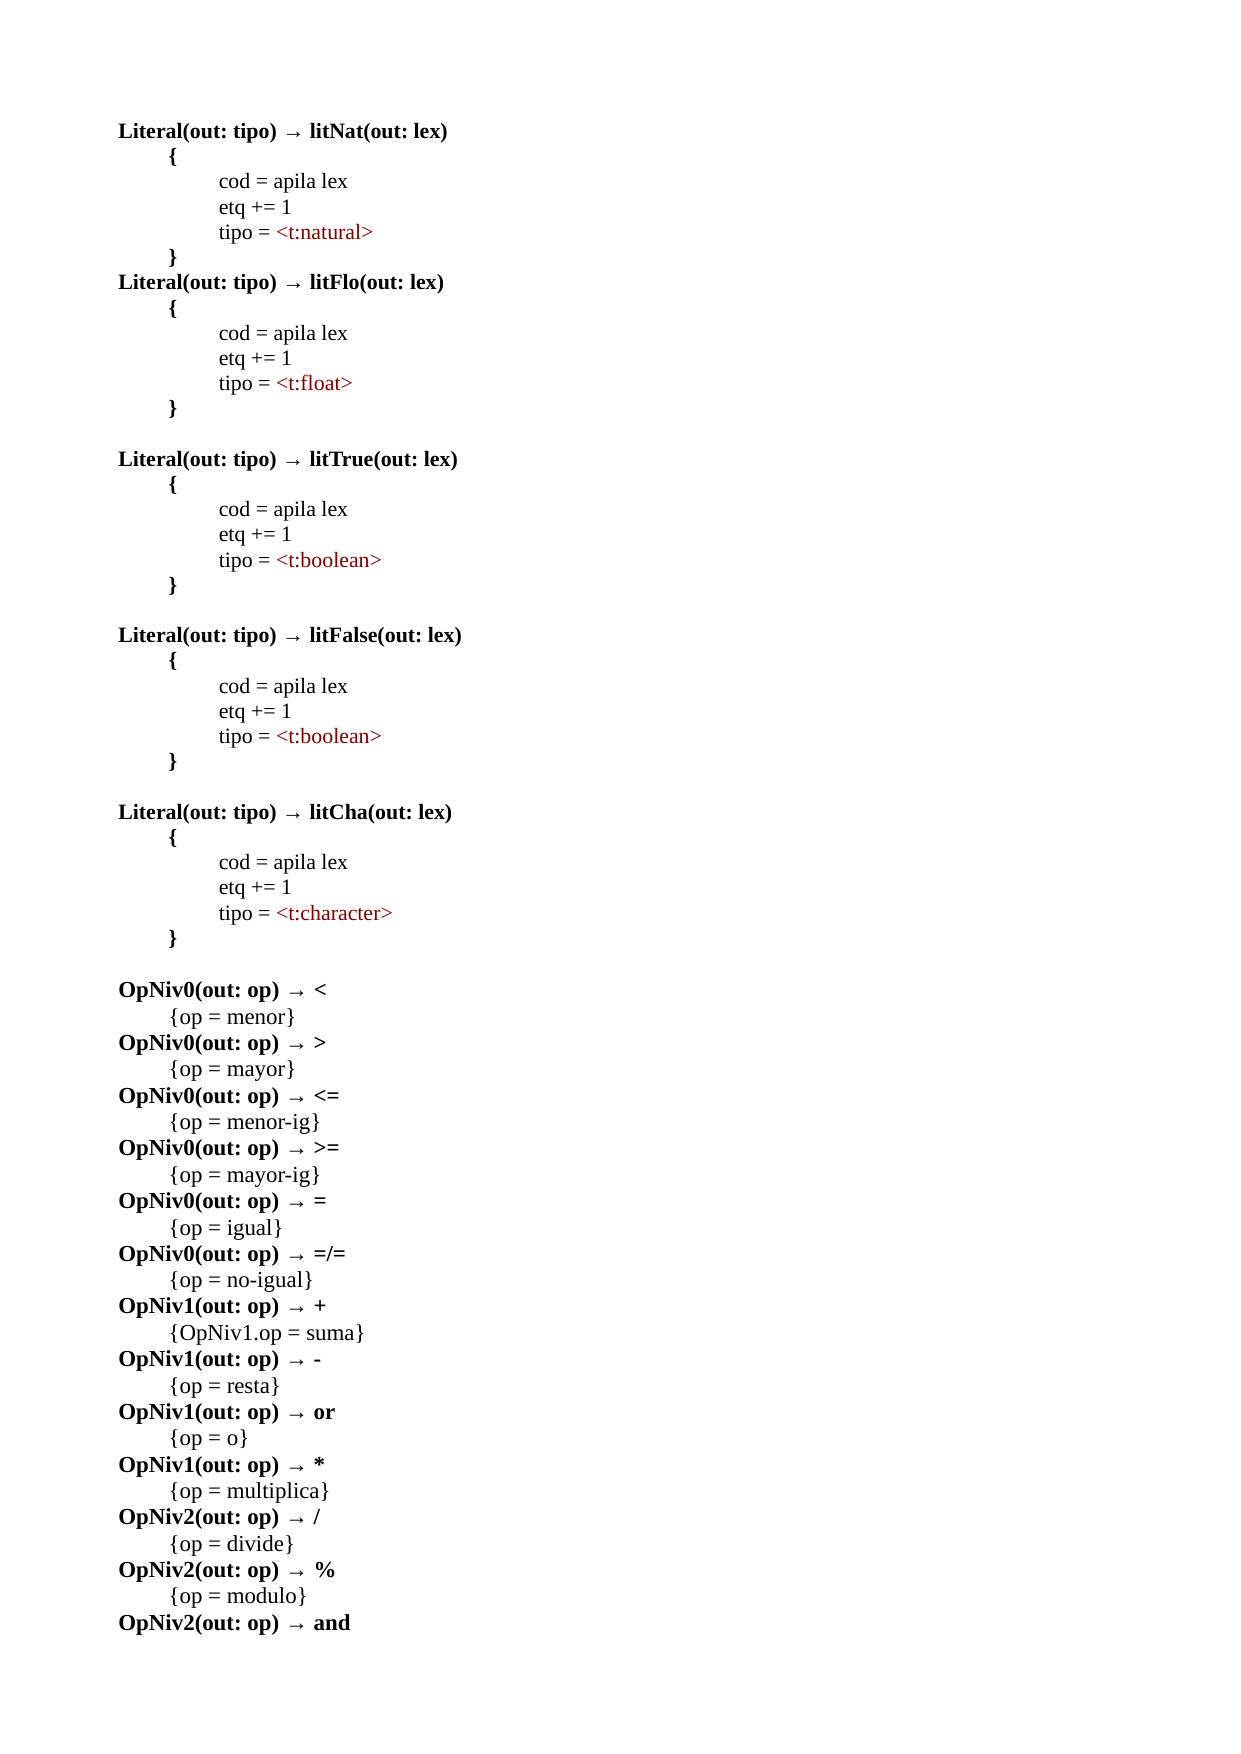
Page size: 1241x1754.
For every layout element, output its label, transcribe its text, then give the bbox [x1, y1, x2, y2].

text etq += 1 [168, 345, 1122, 370]
text OpNiv2(out: op) → % [118, 1556, 1122, 1582]
text } [168, 925, 1122, 950]
text tipo = <t:character> [168, 899, 1122, 925]
text Literal(out: tipo) → litNat(out: lex) [118, 118, 1122, 143]
text cod = apila lex [168, 168, 1122, 194]
text Literal(out: tipo) → litFlo(out: lex) [118, 269, 1122, 294]
text {op = menor} [118, 1003, 1122, 1029]
text {op = divide} [118, 1530, 1122, 1556]
text {op = menor-ig} [118, 1108, 1122, 1134]
text etq += 1 [168, 698, 1122, 723]
text cod = apila lex [168, 496, 1122, 521]
text etq += 1 [168, 194, 1122, 219]
text { [168, 824, 1122, 849]
text {op = resta} [118, 1372, 1122, 1398]
text tipo = <t:natural> [168, 219, 1122, 244]
text { [168, 647, 1122, 673]
text tipo = <t:boolean> [168, 547, 1122, 572]
text { [168, 471, 1122, 496]
text {op = multiplica} [118, 1477, 1122, 1503]
text OpNiv1(out: op) → or [118, 1398, 1122, 1424]
text cod = apila lex [168, 320, 1122, 345]
text { [168, 294, 1122, 320]
text cod = apila lex [168, 849, 1122, 874]
text {op = modulo} [118, 1582, 1122, 1609]
text OpNiv1(out: op) → - [118, 1345, 1122, 1372]
text Literal(out: tipo) → litTrue(out: lex) [118, 446, 1122, 471]
text OpNiv2(out: op) → and [118, 1609, 1122, 1635]
text tipo = <t:boolean> [168, 723, 1122, 748]
text {op = o} [118, 1424, 1122, 1451]
text OpNiv2(out: op) → / [118, 1503, 1122, 1530]
text OpNiv1(out: op) → + [118, 1293, 1122, 1319]
text OpNiv0(out: op) → =/= [118, 1240, 1122, 1266]
text Literal(out: tipo) → litCha(out: lex) [118, 799, 1122, 824]
text OpNiv0(out: op) → > [118, 1029, 1122, 1055]
text tipo = <t:float> [168, 370, 1122, 395]
text etq += 1 [168, 874, 1122, 899]
text {op = no-igual} [118, 1266, 1122, 1293]
text { [168, 143, 1122, 168]
text {OpNiv1.op = suma} [118, 1319, 1122, 1345]
text Literal(out: tipo) → litFalse(out: lex) [118, 622, 1122, 647]
text OpNiv0(out: op) → < [118, 976, 1122, 1003]
text {op = mayor} [118, 1055, 1122, 1082]
text etq += 1 [168, 521, 1122, 547]
text {op = mayor-ig} [118, 1161, 1122, 1187]
text } [168, 244, 1122, 269]
text {op = igual} [118, 1213, 1122, 1240]
text } [168, 572, 1122, 597]
text OpNiv0(out: op) → <= [118, 1082, 1122, 1108]
text OpNiv1(out: op) → * [118, 1451, 1122, 1477]
text } [168, 748, 1122, 773]
text OpNiv0(out: op) → >= [118, 1134, 1122, 1161]
text cod = apila lex [168, 673, 1122, 698]
text OpNiv0(out: op) → = [118, 1187, 1122, 1213]
text } [168, 395, 1122, 421]
